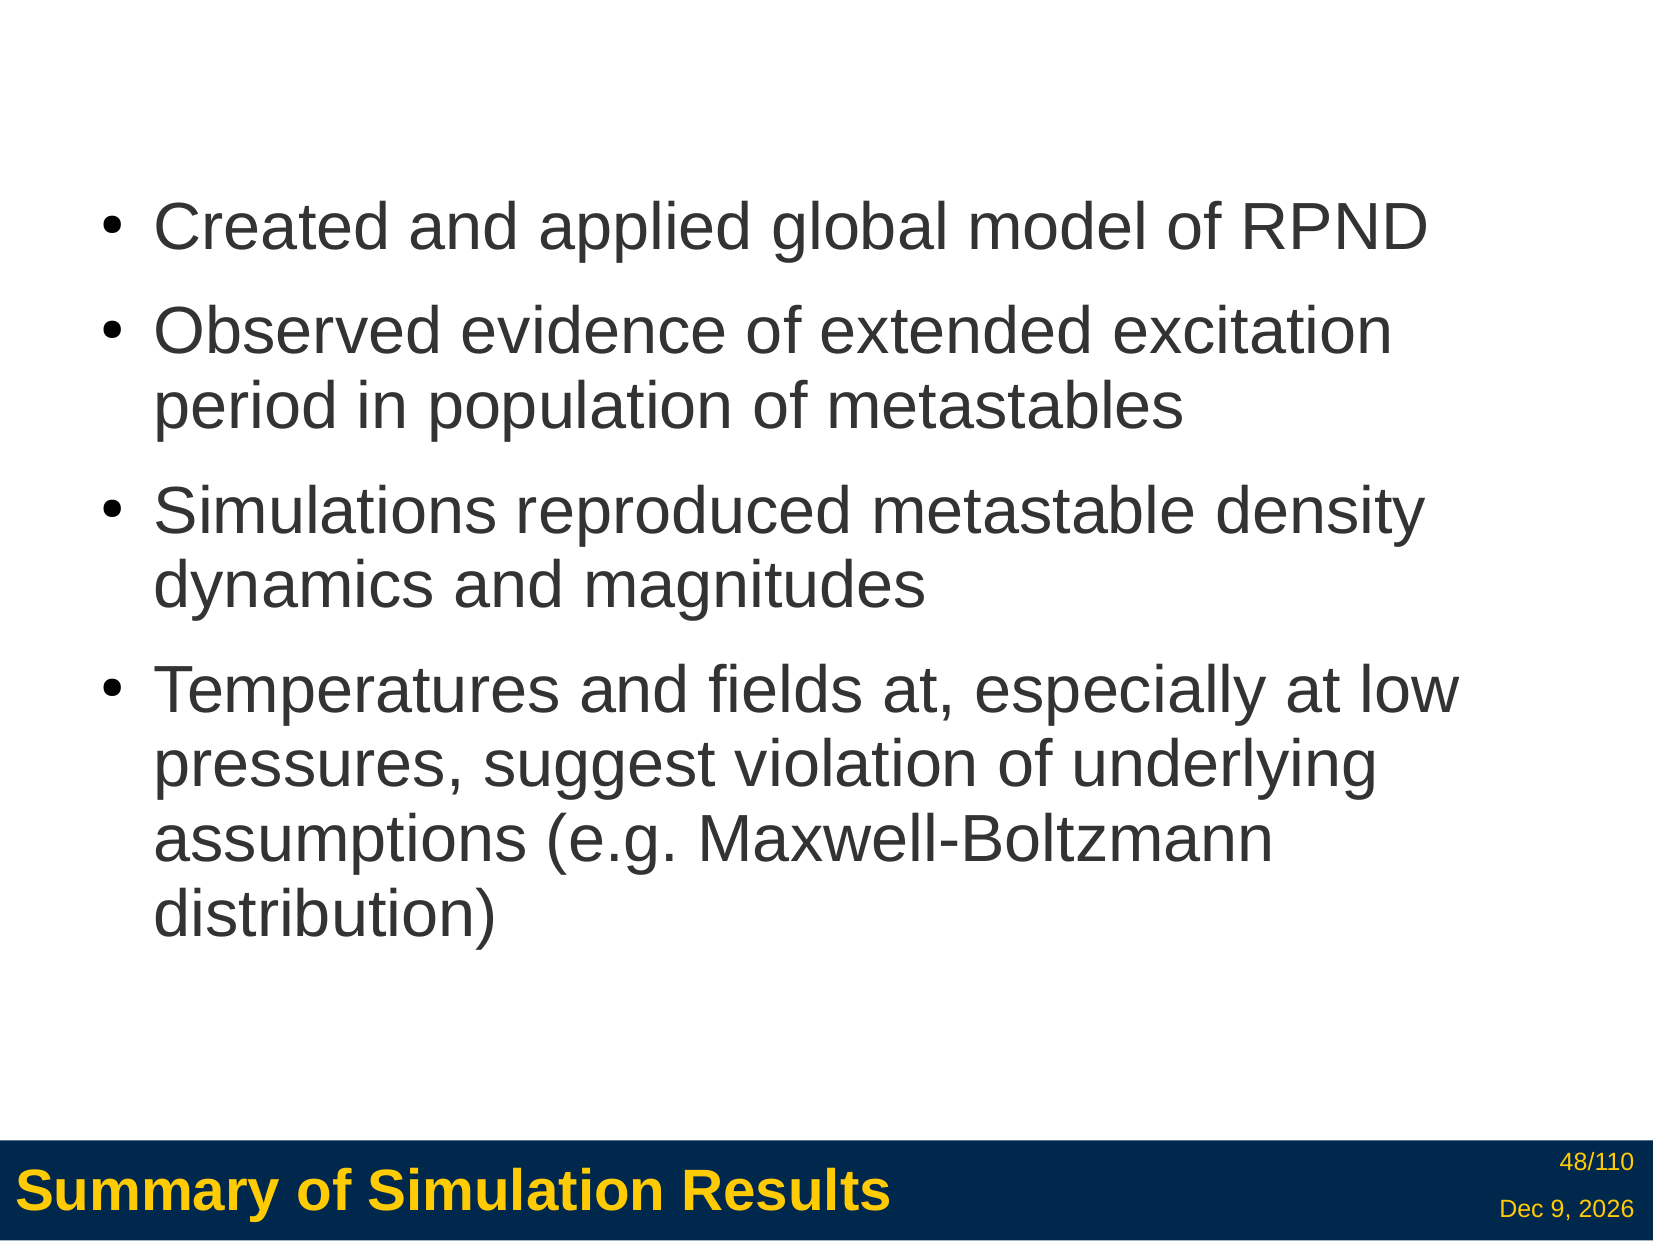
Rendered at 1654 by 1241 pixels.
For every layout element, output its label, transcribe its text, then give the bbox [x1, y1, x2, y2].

title Summary of Simulation Results [14, 1140, 1380, 1241]
list Created and applied global model of RPND Observed evidence of extended excitation period in population of metastables Simulations reproduced metastable density dynamics and magnitudes Temperatures and fields at, especially at low pressures, suggest violation of underlying assumptions (e.g. Maxwell-Boltzmann distribution) [82, 75, 1571, 1066]
